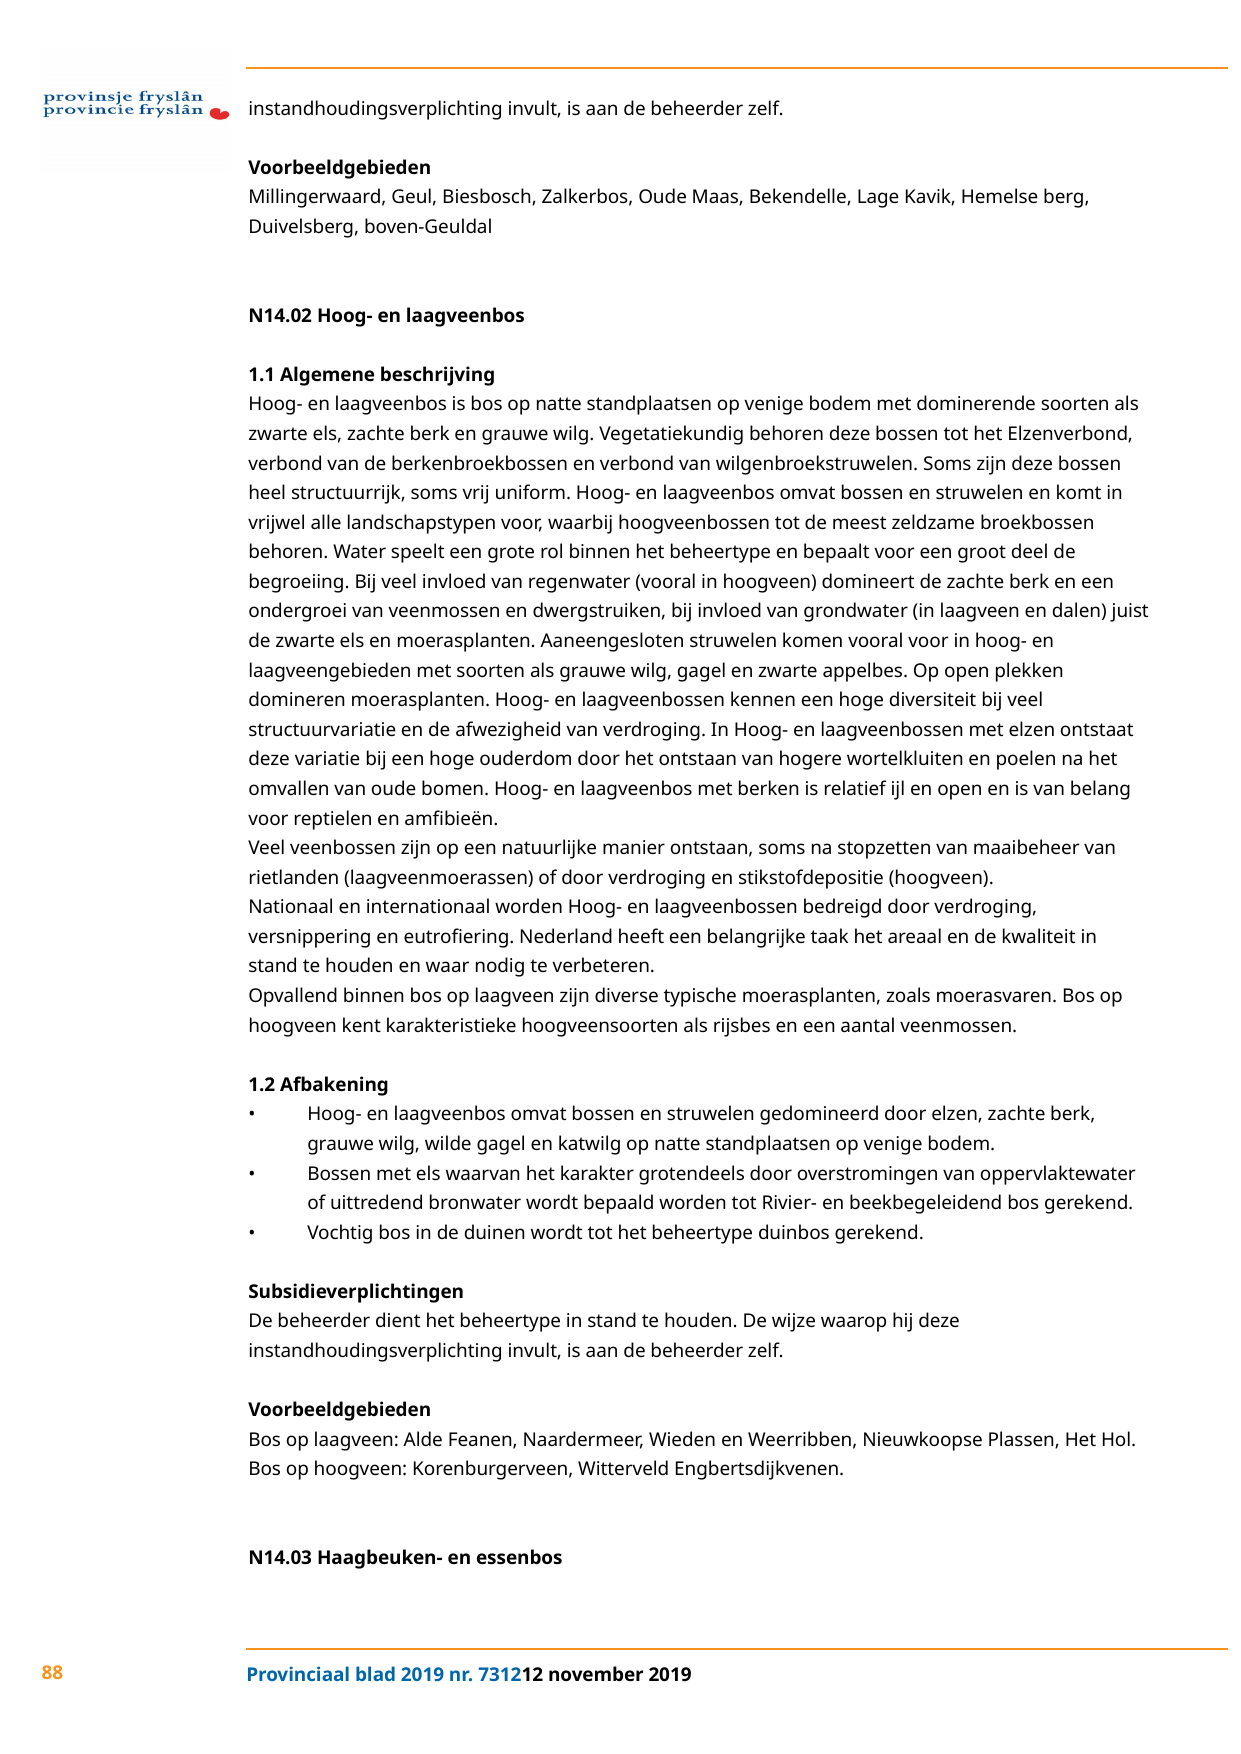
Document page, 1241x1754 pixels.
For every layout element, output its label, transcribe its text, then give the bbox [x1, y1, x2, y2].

text Bos op hoogveen: Korenburgerveen, Witterveld Engbertsdijkvenen. [248, 1456, 1152, 1481]
picture [41, 47, 231, 172]
text Voorbeeldgebieden [248, 154, 1152, 180]
text Subsidieverplichtingen [248, 1278, 1152, 1304]
text N14.02 Hoog- en laagveenbos [248, 302, 1152, 328]
text instandhoudingsverplichting invult, is aan de beheerder zelf. [248, 95, 1152, 121]
text Nationaal en internationaal worden Hoog- en laagveenbossen bedreigd door verdroging, versnippering en eutrofiering. Nederland heeft een belangrijke taak het areaal en de kwaliteit in stand te houden en waar nodig te verbeteren. [248, 893, 1152, 978]
text Hoog- en laagveenbos is bos op natte standplaatsen op venige bodem met dominerende soorten als zwarte els, zachte berk en grauwe wilg. Vegetatiekundig behoren deze bossen tot het Elzenverbond, verbond van de berkenbroekbossen en verbond van wilgenbroekstruwelen. Soms zijn deze bossen heel structuurrijk, soms vrij uniform. Hoog- en laagveenbos omvat bossen en struwelen en komt in vrijwel alle landschapstypen voor, waarbij hoogveenbossen tot de meest zeldzame broekbossen behoren. Water speelt een grote rol binnen het beheertype en bepaalt voor een groot deel de begroeiing. Bij veel invloed van regenwater (vooral in hoogveen) domineert de zachte berk en een ondergroei van veenmossen en dwergstruiken, bij invloed van grondwater (in laagveen en dalen) juist de zwarte els en moerasplanten. Aaneengesloten struwelen komen vooral voor in hoog- en laagveengebieden met soorten als grauwe wilg, gagel en zwarte appelbes. Op open plekken domineren moerasplanten. Hoog- en laagveenbossen kennen een hoge diversiteit bij veel structuurvariatie en de afwezigheid van verdroging. In Hoog- en laagveenbossen met elzen ontstaat deze variatie bij een hoge ouderdom door het ontstaan van hogere wortelkluiten en poelen na het omvallen van oude bomen. Hoog- en laagveenbos met berken is relatief ijl en open en is van belang voor reptielen en amfibieën. [248, 391, 1152, 831]
text 1.1 Algemene beschrijving [248, 361, 1152, 387]
text Opvallend binnen bos op laagveen zijn diverse typische moerasplanten, zoals moerasvaren. Bos op hoogveen kent karakteristieke hoogveensoorten als rijsbes en een aantal veenmossen. [248, 982, 1152, 1038]
list Vochtig bos in de duinen wordt tot het beheertype duinbos gerekend. [248, 1219, 1152, 1245]
text Millingerwaard, Geul, Biesbosch, Zalkerbos, Oude Maas, Bekendelle, Lage Kavik, Hemelse berg, Duivelsberg, boven-Geuldal [248, 183, 1152, 239]
text Veel veenbossen zijn op een natuurlijke manier ontstaan, soms na stopzetten van maaibeheer van rietlanden (laagveenmoerassen) of door verdroging en stikstofdepositie (hoogveen). [248, 834, 1152, 890]
list Hoog- en laagveenbos omvat bossen en struwelen gedomineerd door elzen, zachte berk, grauwe wilg, wilde gagel en katwilg op natte standplaatsen op venige bodem. [248, 1101, 1152, 1156]
text 1.2 Afbakening [248, 1071, 1152, 1097]
text Bos op laagveen: Alde Feanen, Naardermeer, Wieden en Weerribben, Nieuwkoopse Plassen, Het Hol. [248, 1426, 1152, 1452]
text De beheerder dient het beheertype in stand te houden. De wijze waarop hij deze instandhoudingsverplichting invult, is aan de beheerder zelf. [248, 1308, 1152, 1363]
text N14.03 Haagbeuken- en essenbos [248, 1544, 1152, 1570]
list Bossen met els waarvan het karakter grotendeels door overstromingen van oppervlaktewater of uittredend bronwater wordt bepaald worden tot Rivier- en beekbegeleidend bos gerekend. [248, 1160, 1152, 1215]
text Voorbeeldgebieden [248, 1396, 1152, 1422]
